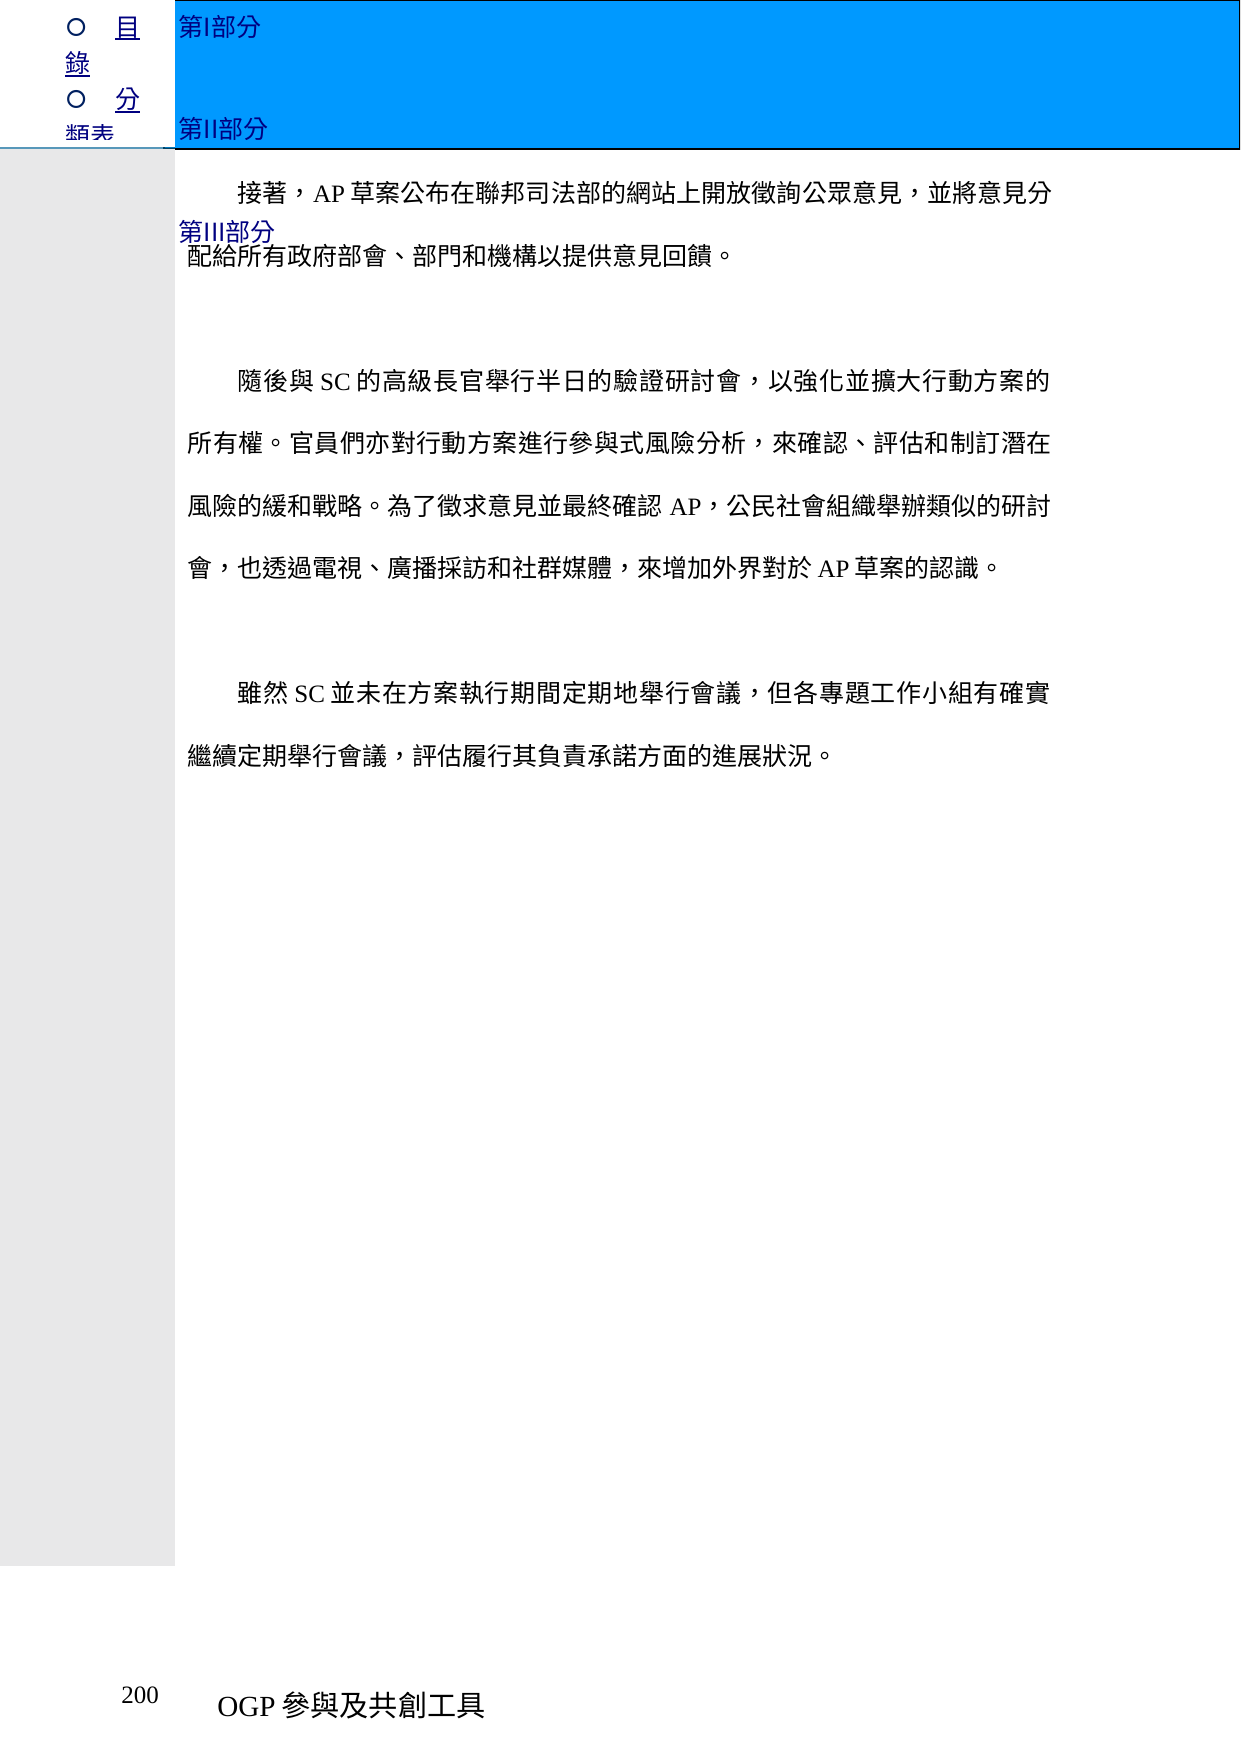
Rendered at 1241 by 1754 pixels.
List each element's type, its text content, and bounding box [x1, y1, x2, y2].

text 雖然SC並未在方案執行期間定期地舉行會議，但各專題工作小組有確實繼續定期舉行會議，評估履行其負責承諾方面的進展狀況。 [187, 650, 1053, 775]
text 隨後與SC的高級長官舉行半日的驗證研討會，以強化並擴大行動方案的所有權。官員們亦對行動方案進行參與式風險分析，來確認、評估和制訂潛在風險的緩和戰略。為了徵求意見並最終確認AP，公民社會組織舉辦類似的研討會，也透過電視、廣播採訪和社群媒體，來增加外界對於AP草案的認識。 [187, 337, 1053, 587]
text 接著，AP草案公布在聯邦司法部的網站上開放徵詢公眾意見，並將意見分配給所有政府部會、部門和機構以提供意見回饋。 [187, 150, 1053, 275]
